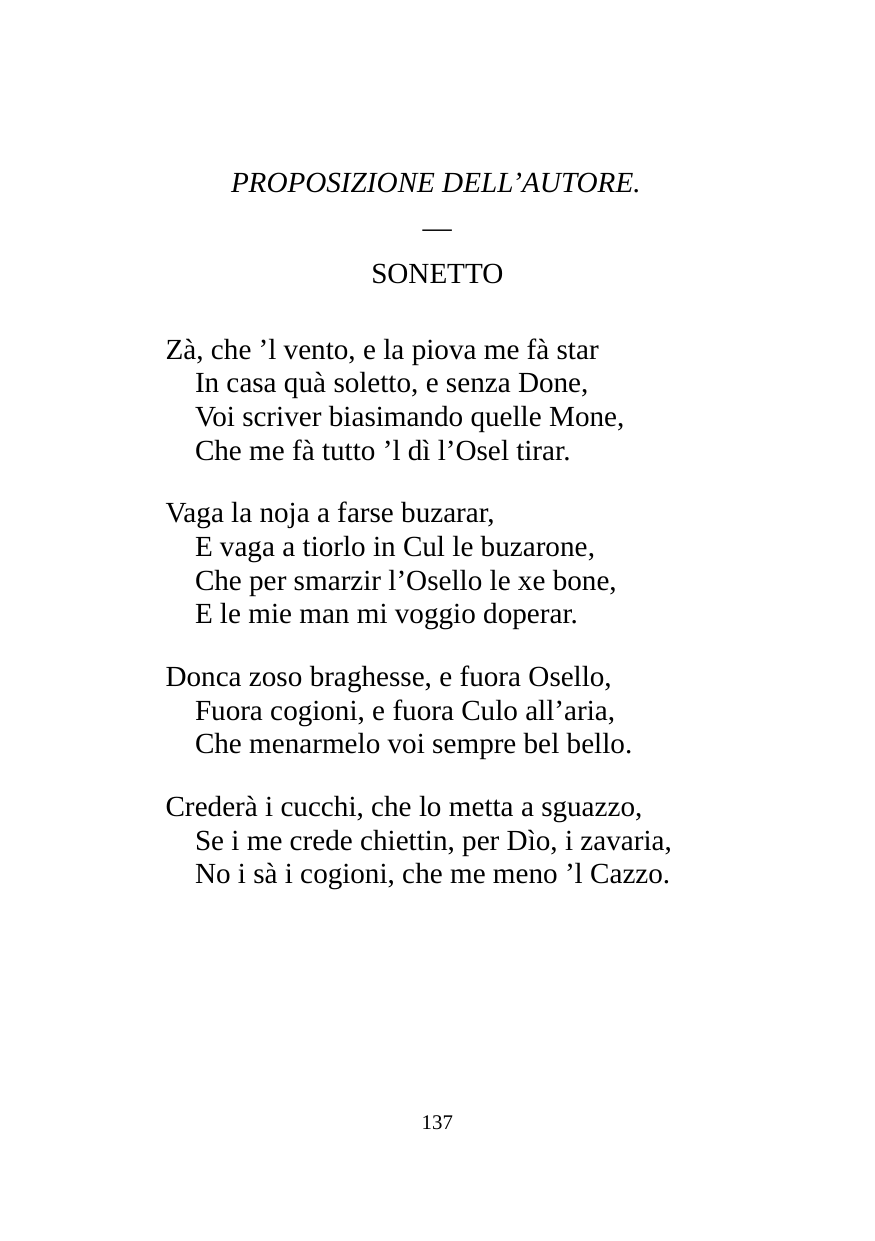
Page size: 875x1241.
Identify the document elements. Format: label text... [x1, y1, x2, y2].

text Donca zoso braghesse, e fuora Osello, Fuora cogioni, e fuora Culo all’aria, Che menarmelo voi sempre bel bello. [165, 659, 768, 760]
text Vaga la noja a farse buzarar, E vaga a tiorlo in Cul le buzarone, Che per smarzir l’Osello le xe bone, E le mie man mi voggio doperar. [165, 496, 768, 630]
subtitle PROPOSIZIONE DELL’AUTORE. [106, 165, 768, 199]
text Zà, che ’l vento, e la piova me fà star In casa quà soletto, e senza Done, Voi scriver biasimando quelle Mone, Che me fà tutto ’l dì l’Osel tirar. [165, 332, 768, 466]
text Crederà i cucchi, che lo metta a sguazzo, Se i me crede chiettin, per Dìo, i zavaria, No i sà i cogioni, che me meno ’l Cazzo. [165, 789, 768, 890]
text — [106, 211, 768, 244]
text SONETTO [106, 257, 768, 290]
